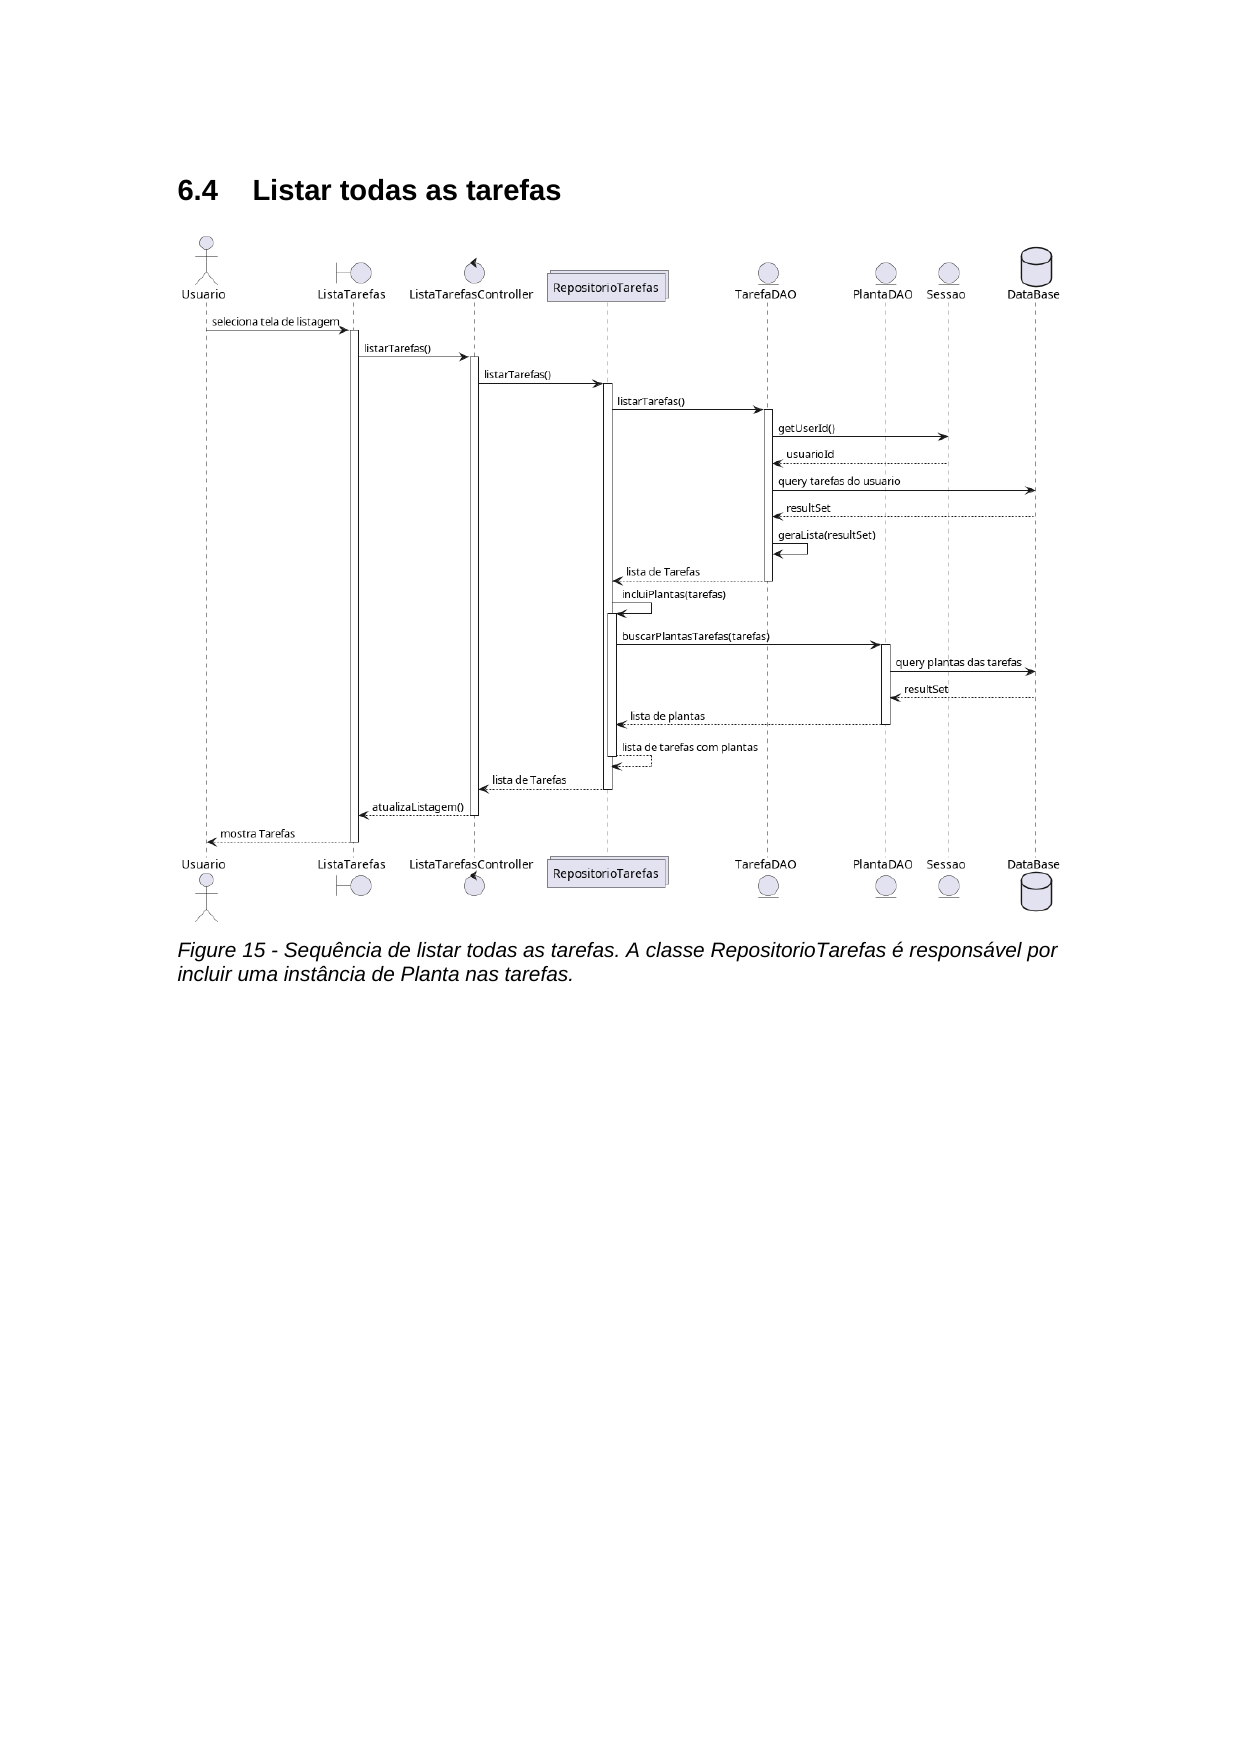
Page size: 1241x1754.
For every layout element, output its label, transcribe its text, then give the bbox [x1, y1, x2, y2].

subtitle Listar todas as tarefas [177, 173, 1063, 206]
picture [177, 231, 1063, 926]
text Figure 15 - Sequência de listar todas as tarefas. A classe RepositorioTarefas é responsável por incluir uma instância de Planta nas tarefas. [177, 926, 1063, 986]
